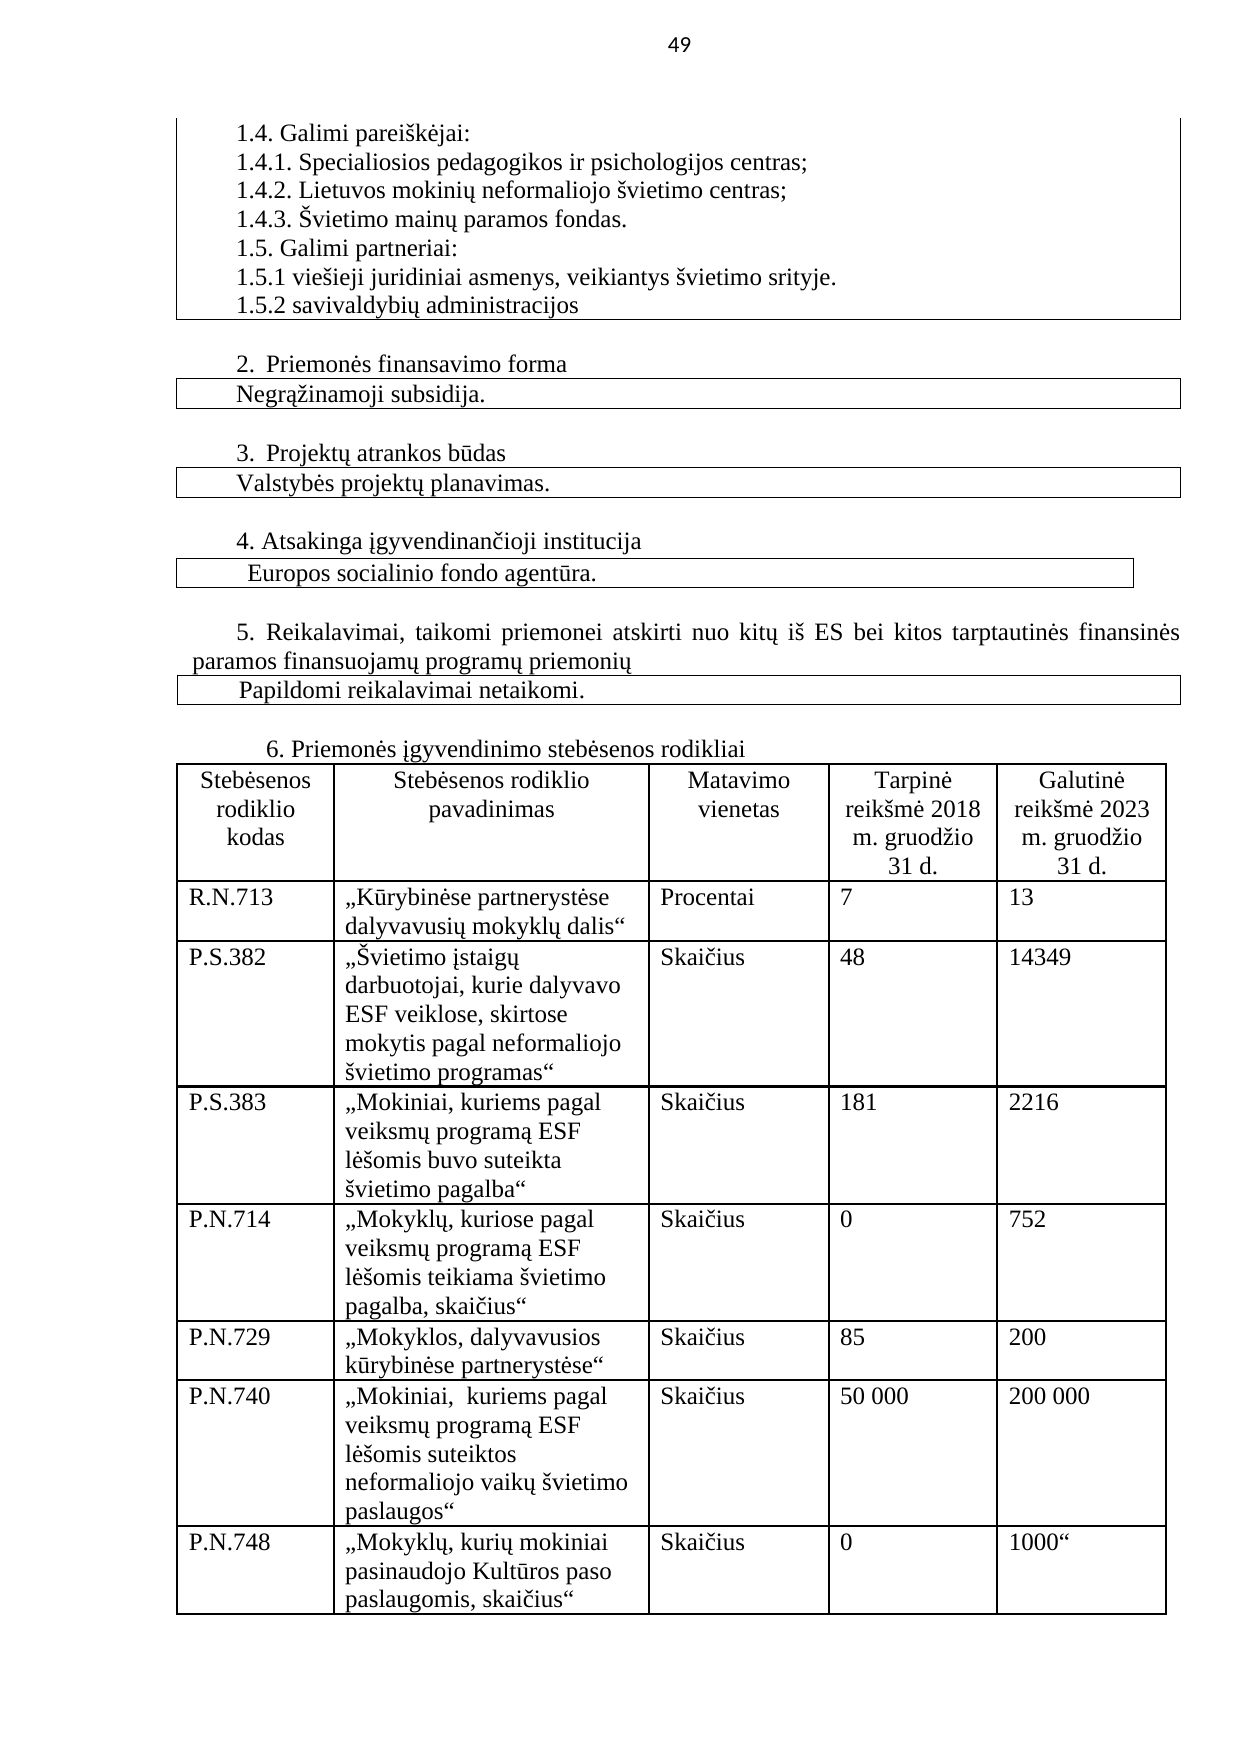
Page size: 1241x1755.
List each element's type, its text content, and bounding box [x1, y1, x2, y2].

table_cell „Švietimo įstaigų darbuotojai, kurie dalyvavo ESF veiklose, skirtose mokytis pagal neformaliojo švietimo programas“ [335, 942, 648, 1085]
table_cell Skaičius [650, 1205, 828, 1319]
table_header Negrąžinamoji subsidija. [177, 379, 1180, 408]
table_cell „Mokyklų, kurių mokiniai pasinaudojo Kultūros paso paslaugomis, skaičius“ [335, 1527, 648, 1613]
table_cell 0 [830, 1205, 996, 1319]
table_cell Skaičius [650, 1322, 828, 1379]
table_cell 14349 [998, 942, 1165, 1085]
table_cell 13 [998, 882, 1165, 939]
table_cell 1000“ [998, 1527, 1165, 1613]
table_cell 200 000 [998, 1381, 1165, 1525]
table_header Papildomi reikalavimai netaikomi. [178, 676, 1180, 704]
table_cell „Mokyklų, kuriose pagal veiksmų programą ESF lėšomis teikiama švietimo pagalba, skaičius“ [335, 1205, 648, 1319]
table_cell Skaičius [650, 1088, 828, 1202]
table_cell 1.4. Galimi pareiškėjai: 1.4.1. Specialiosios pedagogikos ir psichologijos centras; 1.4.2. Lietuvos mokinių neformaliojo švietimo centras; 1.4.3. Švietimo mainų paramos fondas. [177, 118, 1180, 233]
table_cell 85 [830, 1322, 996, 1379]
table_cell P.N.729 [178, 1322, 333, 1379]
table_cell 48 [830, 942, 996, 1085]
table_cell 181 [830, 1088, 996, 1202]
table_header Tarpinė reikšmė 2018 m. gruodžio 31 d. [830, 765, 996, 880]
text 6. Priemonės įgyvendinimo stebėsenos rodikliai [192, 734, 1181, 763]
table_cell Skaičius [650, 1527, 828, 1613]
table_cell 200 [998, 1322, 1165, 1379]
table_header Europos socialinio fondo agentūra. [177, 559, 1133, 587]
text 4. Atsakinga įgyvendinančioji institucija [236, 526, 1181, 555]
table_cell „Mokiniai, kuriems pagal veiksmų programą ESF lėšomis buvo suteikta švietimo pagalba“ [335, 1088, 648, 1202]
table_header Galutinė reikšmė 2023 m. gruodžio 31 d. [998, 765, 1165, 880]
table_cell P.N.714 [178, 1205, 333, 1319]
table_cell Skaičius [650, 942, 828, 1085]
table_cell R.N.713 [178, 882, 333, 939]
table_cell „Kūrybinėse partnerystėse dalyvavusių mokyklų dalis“ [335, 882, 648, 939]
table_header Valstybės projektų planavimas. [177, 468, 1180, 497]
table_cell P.N.748 [178, 1527, 333, 1613]
table_cell „Mokiniai, kuriems pagal veiksmų programą ESF lėšomis suteiktos neformaliojo vaikų švietimo paslaugos“ [335, 1381, 648, 1525]
table_cell P.S.383 [178, 1088, 333, 1202]
table_cell 752 [998, 1205, 1165, 1319]
table_cell Skaičius [650, 1381, 828, 1525]
table_cell P.N.740 [178, 1381, 333, 1525]
table_cell 7 [830, 882, 996, 939]
table_cell P.S.382 [178, 942, 333, 1085]
table_header Stebėsenos rodiklio kodas [178, 765, 333, 880]
table_cell Procentai [650, 882, 828, 939]
table_cell 2216 [998, 1088, 1165, 1202]
table_cell 50 000 [830, 1381, 996, 1525]
table_header Matavimo vienetas [650, 765, 828, 880]
text 2. Priemonės finansavimo forma [236, 349, 1181, 378]
text 5. Reikalavimai, taikomi priemonei atskirti nuo kitų iš ES bei kitos tarptautinės finansinės paramos finansuojamų programų priemonių [192, 617, 1181, 674]
table_cell „Mokyklos, dalyvavusios kūrybinėse partnerystėse“ [335, 1322, 648, 1379]
table_cell 1.5. Galimi partneriai: 1.5.1 viešieji juridiniai asmenys, veikiantys švietimo srityje. 1.5.2 savivaldybių administracijos [177, 233, 1180, 319]
table_cell 0 [830, 1527, 996, 1613]
text 3. Projektų atrankos būdas [236, 438, 1181, 467]
table_header Stebėsenos rodiklio pavadinimas [335, 765, 648, 880]
